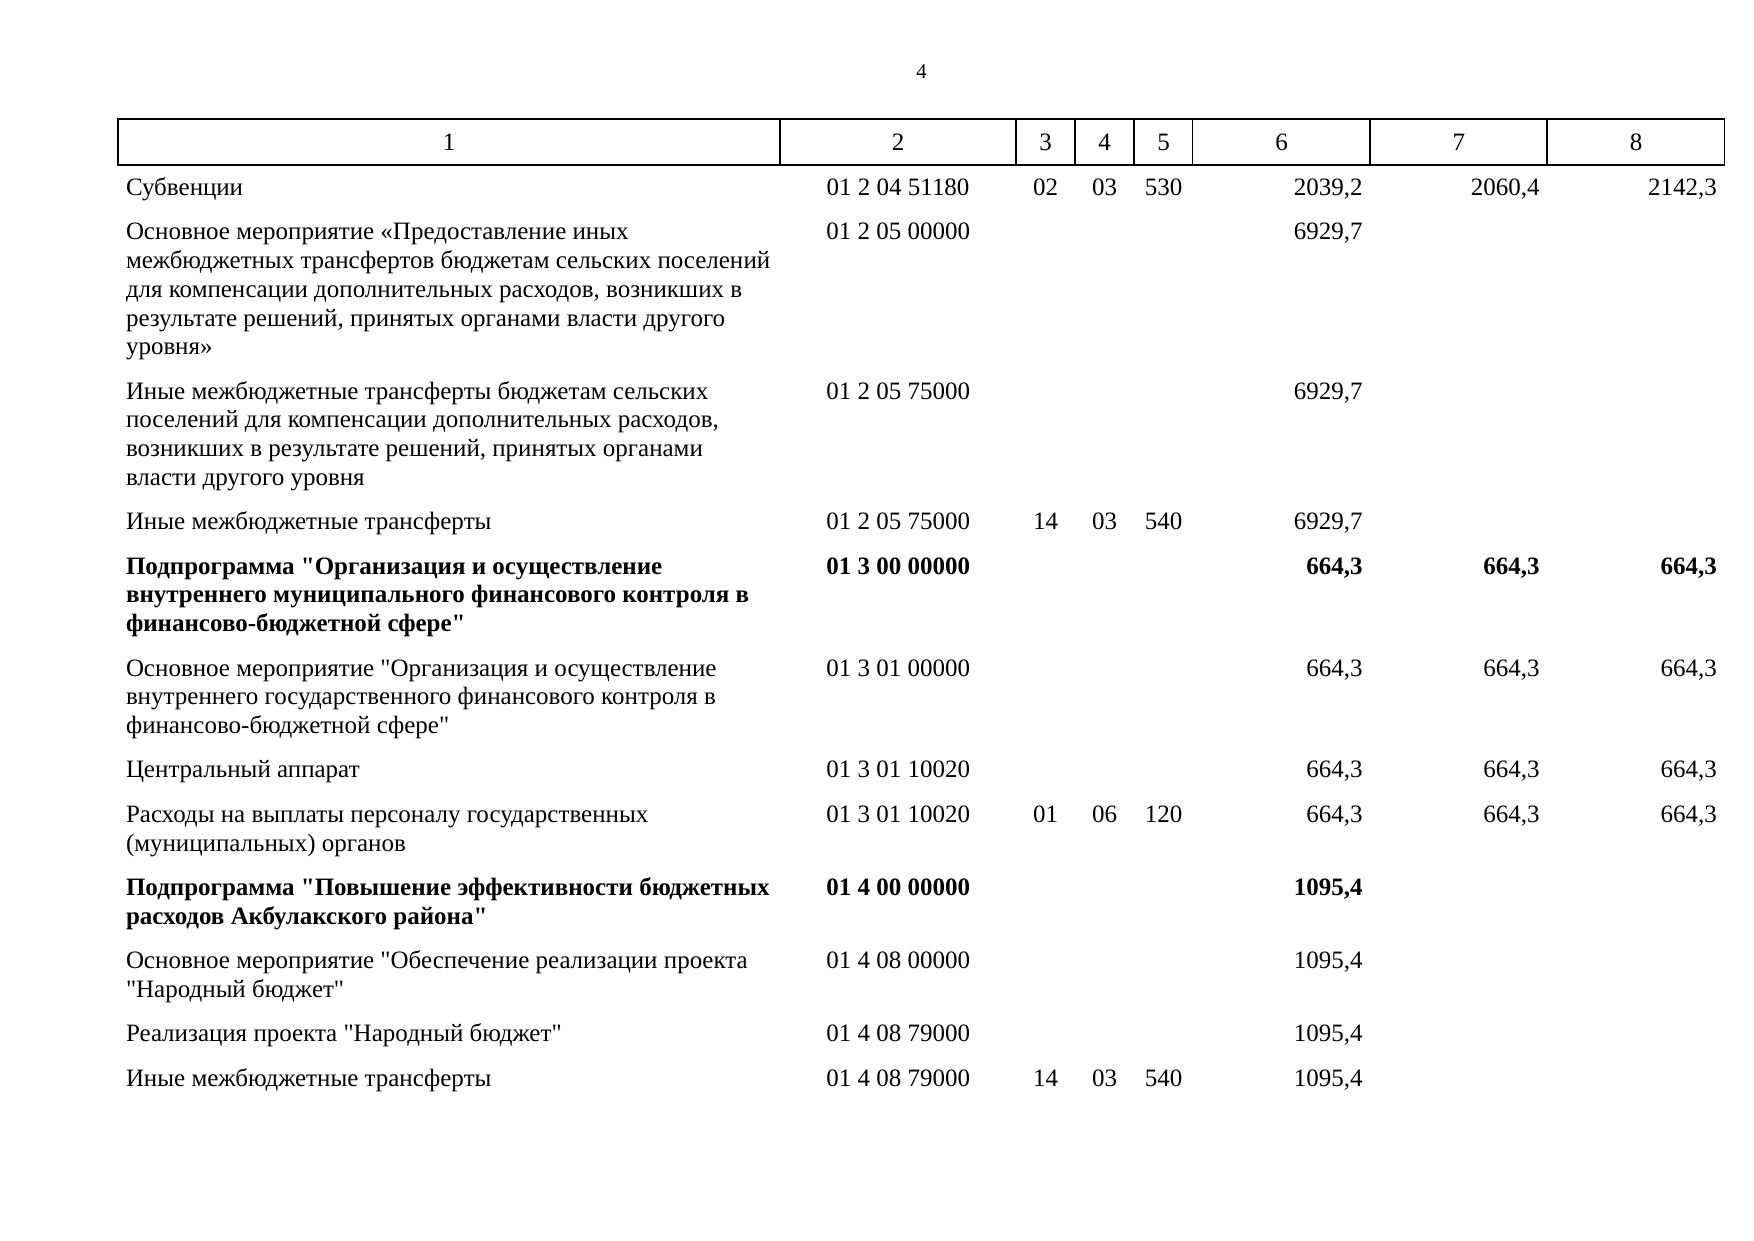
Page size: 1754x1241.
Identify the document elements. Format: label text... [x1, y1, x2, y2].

table_cell [1370, 209, 1547, 368]
table_header [119, 120, 779, 164]
table_cell 1095,4 [1193, 1055, 1370, 1099]
table_cell [1016, 543, 1075, 645]
table_cell [1370, 1010, 1547, 1055]
table_cell 664,3 [1370, 645, 1547, 747]
table_header 3 [1024, 128, 1067, 156]
table_cell 01 [1016, 791, 1075, 864]
table_cell Основное мероприятие "Обеспечение реализации проекта "Народный бюджет" [118, 937, 780, 1010]
table_cell 01 4 00 00000 [780, 864, 1016, 937]
table_cell 03 [1075, 1055, 1134, 1099]
table_cell 664,3 [1193, 645, 1370, 747]
table_cell [1370, 499, 1547, 543]
table_cell [1016, 368, 1075, 498]
table_cell [1134, 209, 1193, 368]
table_cell 1095,4 [1193, 1010, 1370, 1055]
table_cell 01 2 05 75000 [780, 499, 1016, 543]
table_cell Расходы на выплаты персоналу государственных (муниципальных) органов [118, 791, 780, 864]
table_header [1193, 120, 1369, 164]
table_cell [1134, 543, 1193, 645]
table_cell Реализация проекта "Народный бюджет" [118, 1010, 780, 1055]
table_cell [1370, 368, 1547, 498]
table_header 1 [126, 128, 772, 156]
table_cell [1075, 937, 1134, 1010]
table_cell 540 [1134, 1055, 1193, 1099]
table_cell [1547, 209, 1724, 368]
table_cell 01 3 01 10020 [780, 791, 1016, 864]
table_cell [1370, 864, 1547, 937]
table_cell [1075, 543, 1134, 645]
table_cell 14 [1016, 499, 1075, 543]
table_cell 1095,4 [1193, 864, 1370, 937]
table_cell [1547, 368, 1724, 498]
table_cell 2039,2 [1193, 166, 1370, 208]
table_cell [1134, 937, 1193, 1010]
table_cell 6929,7 [1193, 499, 1370, 543]
table_cell 01 4 08 00000 [780, 937, 1016, 1010]
table_cell [1016, 937, 1075, 1010]
table_cell [1134, 645, 1193, 747]
table_cell Центральный аппарат [118, 747, 780, 791]
table_cell Подпрограмма "Организация и осуществление внутреннего муниципального финансового контроля в финансово-бюджетной сфере" [118, 543, 780, 645]
table_cell [1016, 864, 1075, 937]
table_cell 6929,7 [1193, 209, 1370, 368]
table_cell 01 2 04 51180 [780, 166, 1016, 208]
table_cell [1370, 1055, 1547, 1099]
table_cell 03 [1075, 499, 1134, 543]
table_cell [1075, 747, 1134, 791]
table_cell [1134, 1010, 1193, 1055]
table_cell Основное мероприятие «Предоставление иных межбюджетных трансфертов бюджетам сельских поселений для компенсации дополнительных расходов, возникших в результате решений, принятых органами власти другого уровня» [118, 209, 780, 368]
table_cell 664,3 [1193, 791, 1370, 864]
table_cell [1075, 864, 1134, 937]
table_cell [1134, 747, 1193, 791]
table_cell [1547, 1055, 1724, 1099]
table_header 4 [1083, 128, 1126, 156]
table_header [1017, 120, 1074, 164]
table_cell 02 [1016, 166, 1075, 208]
table_cell [1134, 864, 1193, 937]
table_cell Субвенции [118, 166, 780, 208]
table_cell Иные межбюджетные трансферты [118, 499, 780, 543]
table_cell 01 4 08 79000 [780, 1055, 1016, 1099]
table_header [1548, 120, 1724, 164]
table_cell Основное мероприятие "Организация и осуществление внутреннего государственного финансового контроля в финансово-бюджетной сфере" [118, 645, 780, 747]
table_cell [1016, 209, 1075, 368]
table_cell 2060,4 [1370, 166, 1547, 208]
table_cell [1134, 368, 1193, 498]
table_cell 530 [1134, 166, 1193, 208]
table_cell 540 [1134, 499, 1193, 543]
table_cell 664,3 [1370, 543, 1547, 645]
table_cell 01 2 05 75000 [780, 368, 1016, 498]
table_cell 120 [1134, 791, 1193, 864]
table_cell [1547, 1010, 1724, 1055]
table_cell 664,3 [1547, 543, 1724, 645]
table_cell [1075, 209, 1134, 368]
table_cell [1016, 1010, 1075, 1055]
table_cell 1095,4 [1193, 937, 1370, 1010]
table_header 2 [788, 128, 1008, 156]
table_cell 664,3 [1547, 747, 1724, 791]
table_header 5 [1142, 128, 1185, 156]
table_cell Подпрограмма "Повышение эффективности бюджетных расходов Акбулакского района" [118, 864, 780, 937]
table_cell 01 3 00 00000 [780, 543, 1016, 645]
table_header 8 [1555, 128, 1716, 156]
table_cell 01 4 08 79000 [780, 1010, 1016, 1055]
table_header [781, 120, 1015, 164]
table_cell 664,3 [1370, 791, 1547, 864]
table_cell 01 3 01 00000 [780, 645, 1016, 747]
table_cell 06 [1075, 791, 1134, 864]
table_cell 03 [1075, 166, 1134, 208]
table_cell [1075, 645, 1134, 747]
table_header [1135, 120, 1192, 164]
table_header 6 [1201, 128, 1362, 156]
table_cell [1075, 1010, 1134, 1055]
table_cell [1370, 937, 1547, 1010]
table_cell 2142,3 [1547, 166, 1724, 208]
table_cell 01 2 05 00000 [780, 209, 1016, 368]
table_cell 664,3 [1370, 747, 1547, 791]
table_cell [1075, 368, 1134, 498]
table_cell 664,3 [1547, 791, 1724, 864]
table_cell 664,3 [1547, 645, 1724, 747]
table_cell 14 [1016, 1055, 1075, 1099]
table_header [1076, 120, 1133, 164]
table_cell 6929,7 [1193, 368, 1370, 498]
table_cell 01 3 01 10020 [780, 747, 1016, 791]
table_cell [1547, 499, 1724, 543]
table_cell [1016, 747, 1075, 791]
table_cell 664,3 [1193, 543, 1370, 645]
table_header 7 [1378, 128, 1539, 156]
table_cell Иные межбюджетные трансферты бюджетам сельских поселений для компенсации дополнительных расходов, возникших в результате решений, принятых органами власти другого уровня [118, 368, 780, 498]
table_header [1371, 120, 1546, 164]
table_cell 664,3 [1193, 747, 1370, 791]
table_cell [1547, 937, 1724, 1010]
table_cell [1547, 864, 1724, 937]
table_cell Иные межбюджетные трансферты [118, 1055, 780, 1099]
table_cell [1016, 645, 1075, 747]
